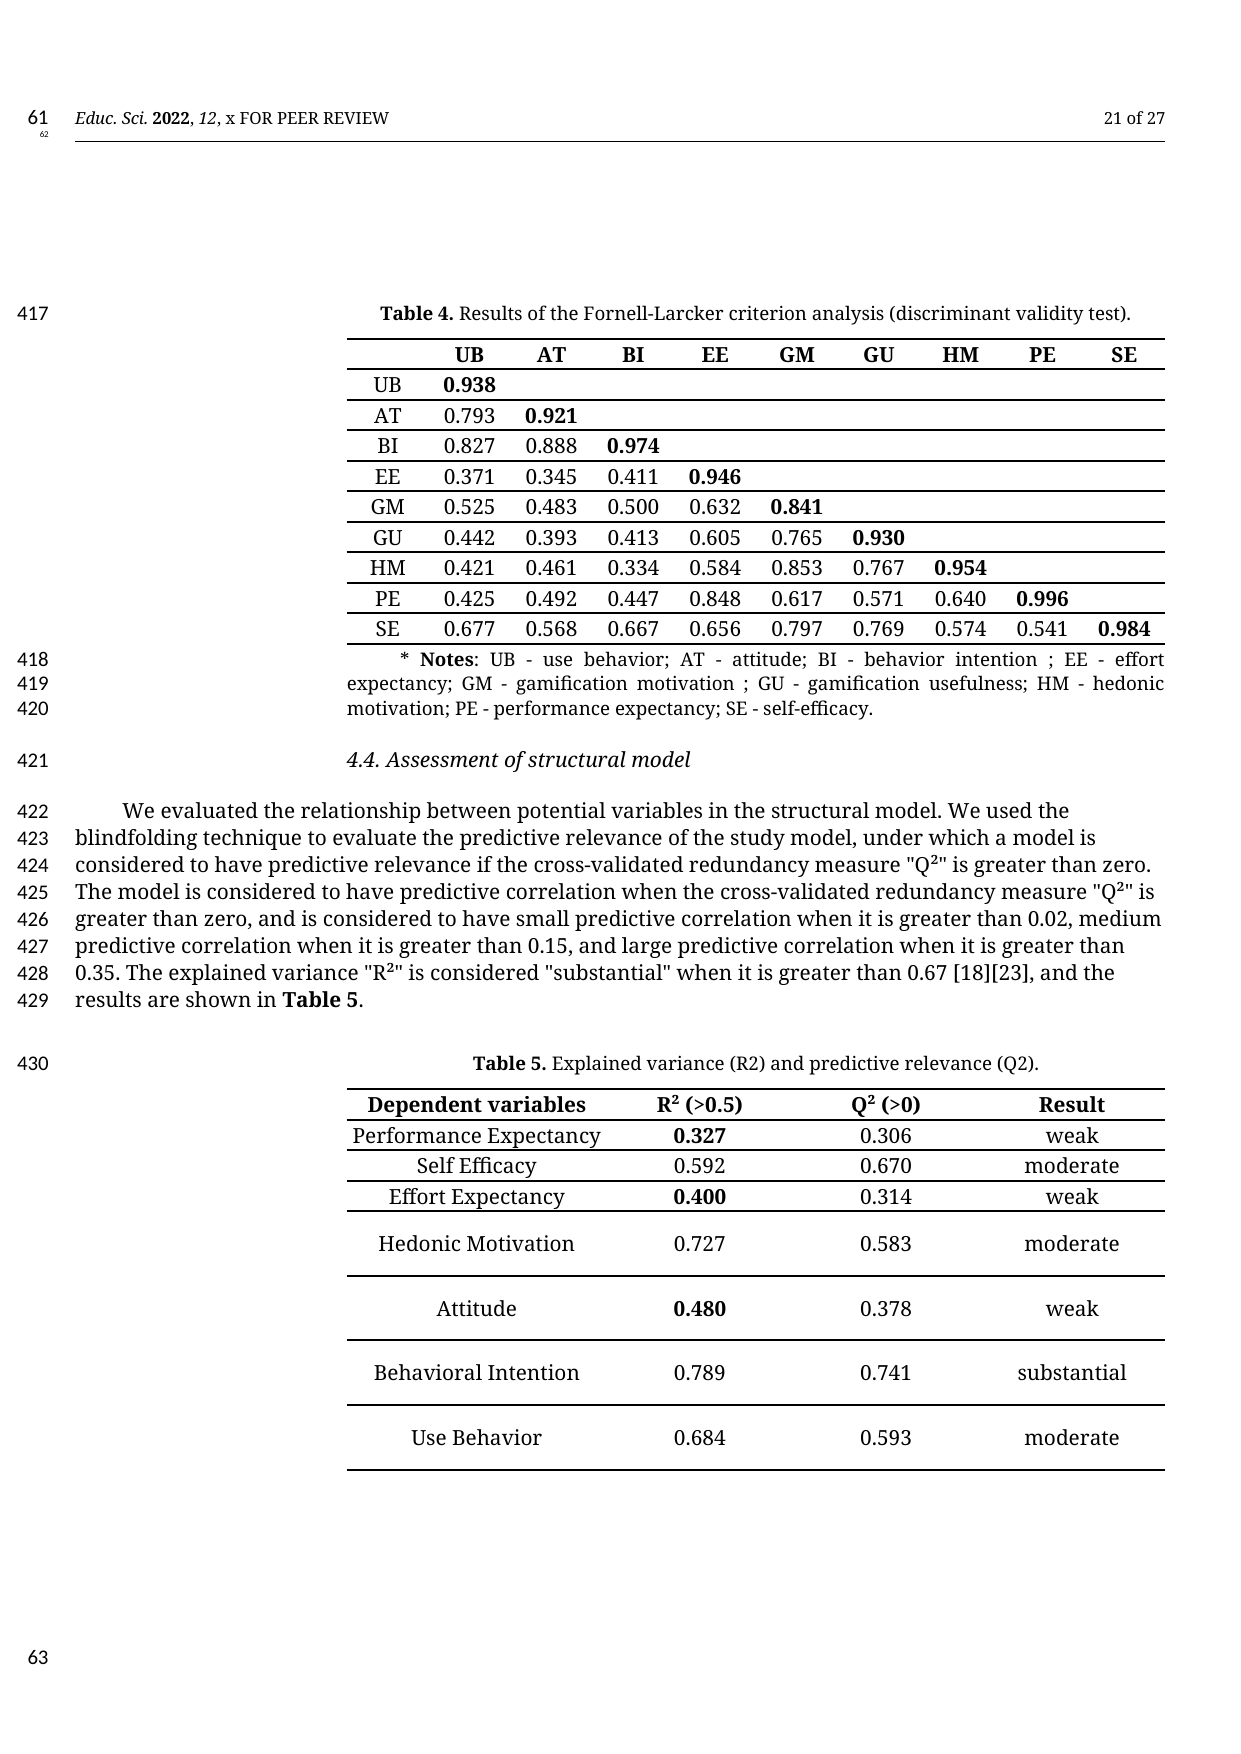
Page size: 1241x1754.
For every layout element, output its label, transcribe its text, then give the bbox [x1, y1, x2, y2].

text Table 5. Explained variance (R2) and predictive relevance (Q2). [347, 1051, 1165, 1076]
table_cell 0.525 [429, 492, 510, 521]
table_header Q² (>0) [793, 1090, 979, 1119]
table_cell 0.841 [756, 492, 838, 521]
table_cell 0.483 [510, 492, 592, 521]
table_cell 0.541 [1001, 614, 1083, 643]
table_cell [1001, 553, 1083, 582]
table_header EE [674, 340, 756, 368]
table_cell 0.632 [674, 492, 756, 521]
table_cell [510, 370, 592, 399]
table_header [347, 340, 428, 368]
table_header SE [1083, 340, 1165, 368]
table_cell 0.769 [838, 614, 919, 643]
subtitle 4.4. Assessment of structural model [347, 745, 1165, 772]
table_cell 0.442 [429, 523, 510, 551]
table_cell Performance Expectancy [347, 1121, 607, 1149]
table_cell [756, 370, 838, 399]
table_cell Attitude [347, 1277, 607, 1339]
table_header HM [920, 340, 1001, 368]
table_cell [1083, 431, 1165, 460]
table_header AT [510, 340, 592, 368]
table_cell HM [347, 553, 428, 582]
table_header [1165, 1088, 1240, 1119]
table_cell 0.327 [607, 1121, 793, 1149]
table_cell 0.667 [592, 614, 674, 643]
table_cell [920, 401, 1001, 429]
table_cell 0.656 [674, 614, 756, 643]
table_cell 0.954 [920, 553, 1001, 582]
table_cell 0.848 [674, 584, 756, 612]
table_cell 0.789 [607, 1341, 793, 1404]
table_cell [838, 462, 919, 490]
table_cell [592, 370, 674, 399]
table_cell [1001, 523, 1083, 551]
table_cell 0.378 [793, 1277, 979, 1339]
table_cell 0.853 [756, 553, 838, 582]
table_cell [1165, 1180, 1240, 1210]
table_cell Hedonic Motivation [347, 1212, 607, 1275]
table_cell 0.767 [838, 553, 919, 582]
table_cell 0.592 [607, 1151, 793, 1180]
table_cell 0.670 [793, 1151, 979, 1180]
table_cell [838, 401, 919, 429]
table_cell 0.447 [592, 584, 674, 612]
table_cell 0.593 [793, 1406, 979, 1468]
table_cell [838, 370, 919, 399]
table_cell [756, 401, 838, 429]
table_cell 0.946 [674, 462, 756, 490]
table_cell 0.921 [510, 401, 592, 429]
table_cell AT [347, 401, 428, 429]
table_cell 0.793 [429, 401, 510, 429]
table_cell 0.411 [592, 462, 674, 490]
table_cell EE [347, 462, 428, 490]
table_cell 0.334 [592, 553, 674, 582]
table_cell 0.413 [592, 523, 674, 551]
table_cell 0.827 [429, 431, 510, 460]
table_cell [1083, 584, 1165, 612]
table_cell [920, 462, 1001, 490]
table_cell [1165, 1149, 1240, 1180]
table_cell [1165, 1210, 1240, 1275]
table_cell BI [347, 431, 428, 460]
table_cell 0.371 [429, 462, 510, 490]
table_cell [1001, 462, 1083, 490]
table_cell 0.727 [607, 1212, 793, 1275]
table_cell 0.425 [429, 584, 510, 612]
table_cell 0.492 [510, 584, 592, 612]
table_cell PE [347, 584, 428, 612]
table_header GM [756, 340, 838, 368]
table_cell [1083, 401, 1165, 429]
table_cell 0.797 [756, 614, 838, 643]
table_cell 0.306 [793, 1121, 979, 1149]
table_cell GU [347, 523, 428, 551]
table_cell moderate [979, 1151, 1165, 1180]
table_cell [1083, 523, 1165, 551]
table_cell [756, 462, 838, 490]
table_cell 0.677 [429, 614, 510, 643]
table_cell [1001, 401, 1083, 429]
table_cell Behavioral Intention [347, 1341, 607, 1404]
table_cell 0.345 [510, 462, 592, 490]
table_cell moderate [979, 1406, 1165, 1468]
table_cell weak [979, 1121, 1165, 1149]
table_cell moderate [979, 1212, 1165, 1275]
table_cell GM [347, 492, 428, 521]
table_cell [1083, 492, 1165, 521]
table_cell 0.568 [510, 614, 592, 643]
table_cell 0.605 [674, 523, 756, 551]
table_cell 0.583 [793, 1212, 979, 1275]
table_cell 0.400 [607, 1182, 793, 1210]
table_header PE [1001, 340, 1083, 368]
table_cell [920, 431, 1001, 460]
table_cell 0.741 [793, 1341, 979, 1404]
text Table 4. Results of the Fornell-Larcker criterion analysis (discriminant validity test). [347, 301, 1165, 325]
table_cell [674, 431, 756, 460]
table_cell 0.617 [756, 584, 838, 612]
table_cell 0.974 [592, 431, 674, 460]
table_header UB [429, 340, 510, 368]
table_cell Use Behavior [347, 1406, 607, 1468]
table_cell substantial [979, 1341, 1165, 1404]
table_cell Effort Expectancy [347, 1182, 607, 1210]
table_cell [592, 401, 674, 429]
table_header R² (>0.5) [607, 1090, 793, 1119]
table_cell [920, 492, 1001, 521]
table_cell 0.984 [1083, 614, 1165, 643]
table_cell [1165, 1275, 1240, 1339]
table_cell 0.996 [1001, 584, 1083, 612]
table_cell [920, 370, 1001, 399]
table_cell [1083, 462, 1165, 490]
table_cell [920, 523, 1001, 551]
table_cell Self Efficacy [347, 1151, 607, 1180]
table_cell weak [979, 1277, 1165, 1339]
text * Notes: UB - use behavior; AT - attitude; BI - behavior intention ; EE - effort expectancy; GM - gamification motivation ; GU - gamification usefulness; HM - hedonic motivation; PE - performance expectancy; SE - self-efficacy. [347, 645, 1165, 720]
text We evaluated the relationship between potential variables in the structural model. We used the blindfolding technique to evaluate the predictive relevance of the study model, under which a model is considered to have predictive relevance if the cross-validated redundancy measure "Q²" is greater than zero. The model is considered to have predictive correlation when the cross-validated redundancy measure "Q²" is greater than zero, and is considered to have small predictive correlation when it is greater than 0.02, medium predictive correlation when it is greater than 0.15, and large predictive correlation when it is greater than 0.35. The explained variance "R²" is considered "substantial" when it is greater than 0.67 [18][23], and the results are shown in Table 5. [75, 797, 1165, 1014]
table_cell [1165, 1404, 1240, 1468]
table_cell 0.480 [607, 1277, 793, 1339]
table_cell 0.421 [429, 553, 510, 582]
table_cell [838, 492, 919, 521]
table_header Dependent variables [347, 1090, 607, 1119]
table_cell 0.314 [793, 1182, 979, 1210]
table_cell SE [347, 614, 428, 643]
table_cell 0.888 [510, 431, 592, 460]
table_cell 0.393 [510, 523, 592, 551]
table_header BI [592, 340, 674, 368]
table_cell 0.765 [756, 523, 838, 551]
table_cell 0.571 [838, 584, 919, 612]
table_header GU [838, 340, 919, 368]
table_header Result [979, 1090, 1165, 1119]
table_cell [838, 431, 919, 460]
table_cell 0.584 [674, 553, 756, 582]
table_cell 0.574 [920, 614, 1001, 643]
table_cell [674, 370, 756, 399]
table_cell [1083, 370, 1165, 399]
table_cell 0.500 [592, 492, 674, 521]
table_cell UB [347, 370, 428, 399]
table_cell 0.938 [429, 370, 510, 399]
table_cell 0.461 [510, 553, 592, 582]
table_cell [1001, 492, 1083, 521]
table_cell [1001, 370, 1083, 399]
table_cell [1165, 1339, 1240, 1404]
table_cell 0.640 [920, 584, 1001, 612]
table_cell [1165, 1119, 1240, 1149]
table_cell [756, 431, 838, 460]
table_cell 0.930 [838, 523, 919, 551]
table_cell weak [979, 1182, 1165, 1210]
table_cell 0.684 [607, 1406, 793, 1468]
table_cell [1083, 553, 1165, 582]
table_cell [674, 401, 756, 429]
table_cell [1001, 431, 1083, 460]
